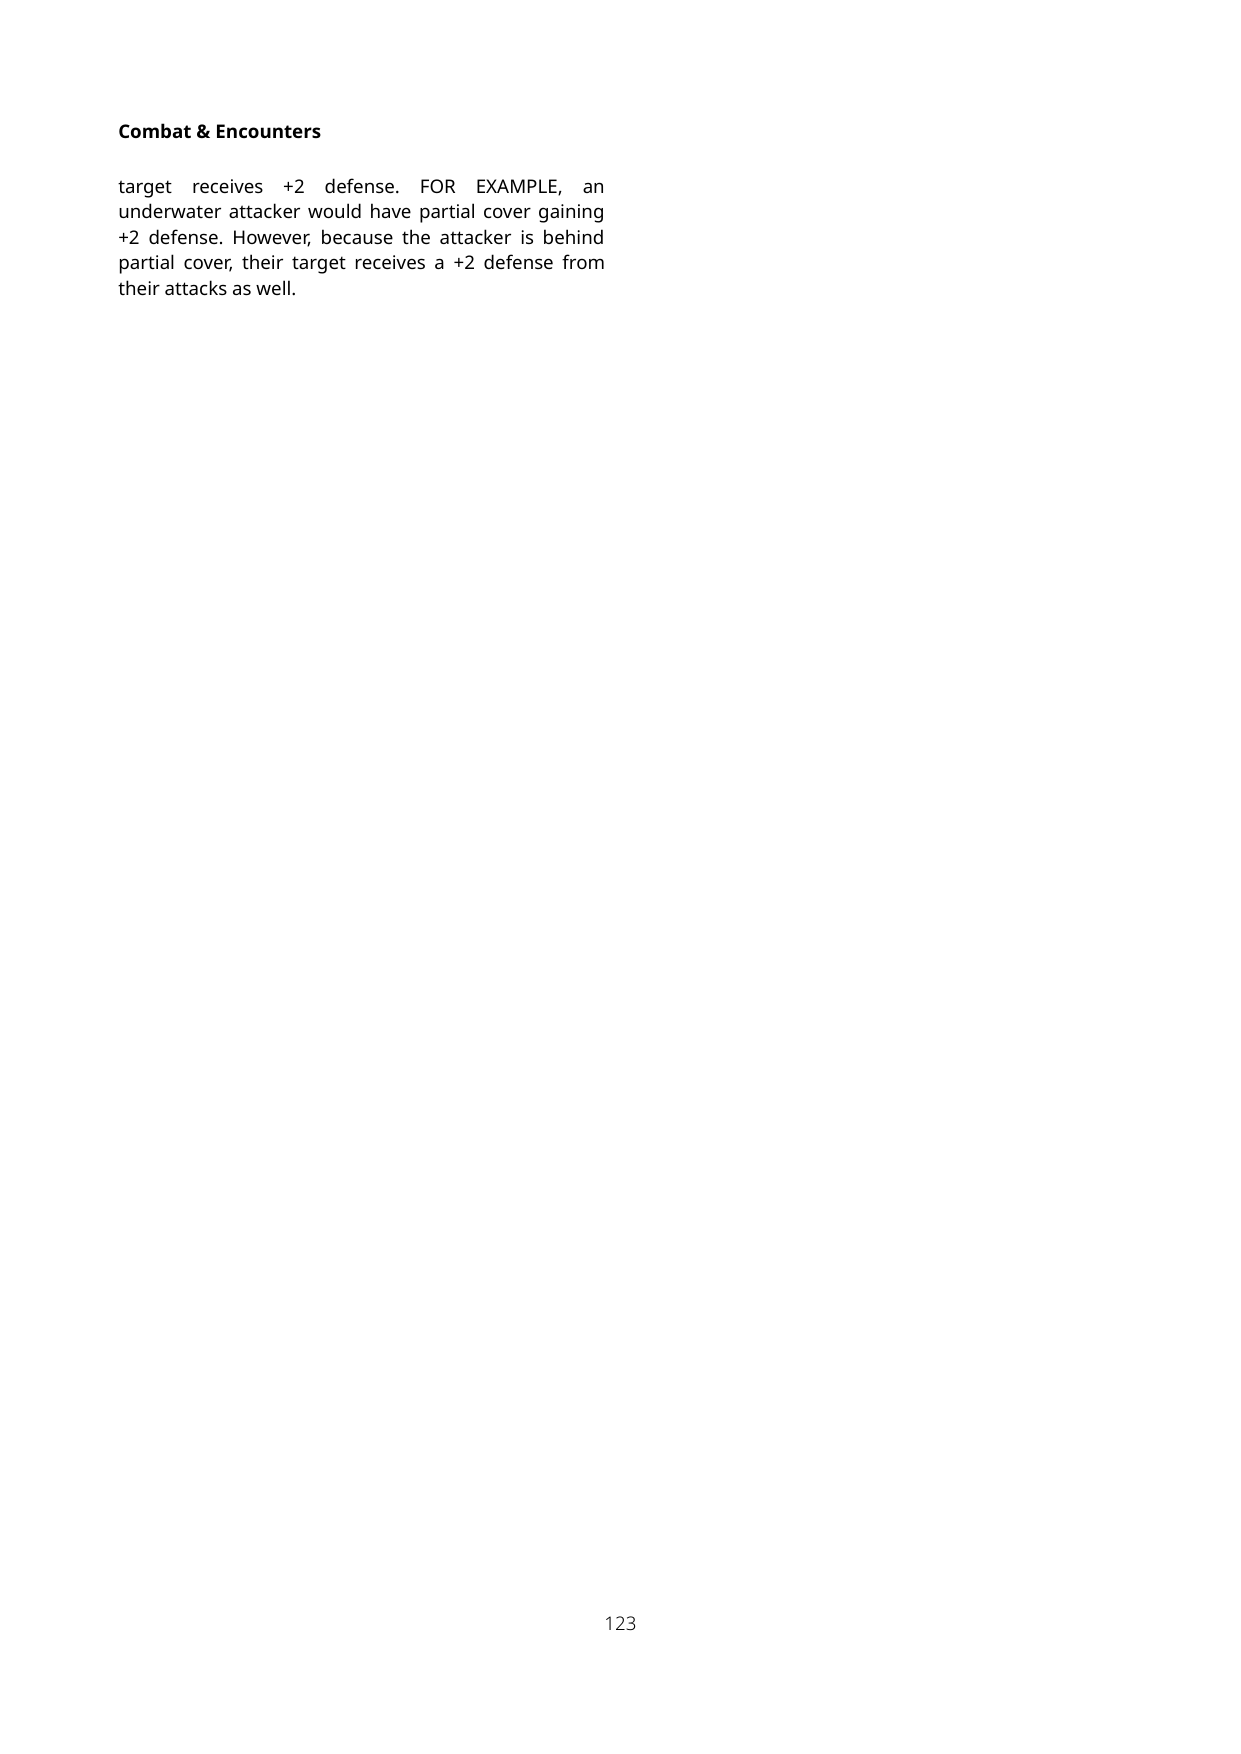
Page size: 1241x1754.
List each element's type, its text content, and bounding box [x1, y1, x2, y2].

text target receives +2 defense. FOR EXAMPLE, an underwater attacker would have partial cover gaining +2 defense. However, because the attacker is behind partial cover, their target receives a +2 defense from their attacks as well. [118, 173, 605, 301]
